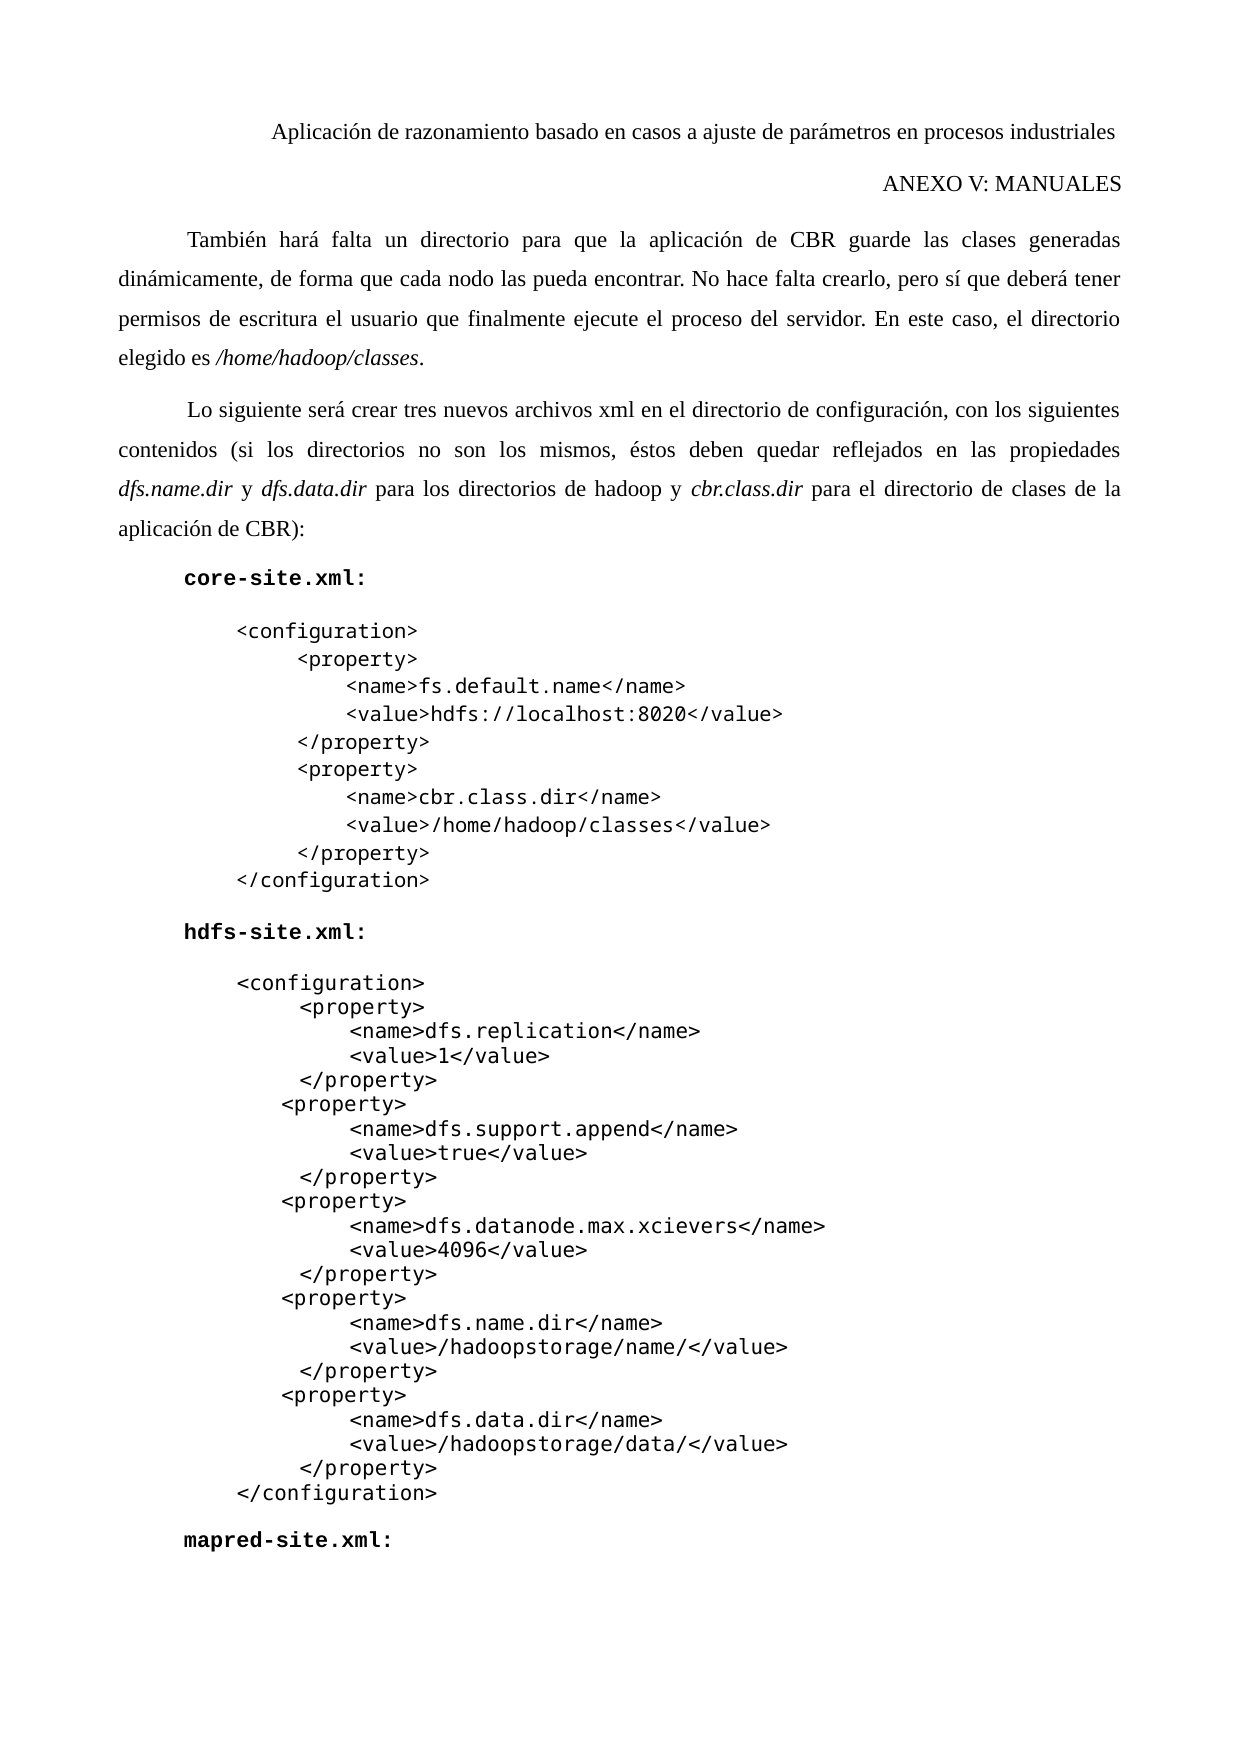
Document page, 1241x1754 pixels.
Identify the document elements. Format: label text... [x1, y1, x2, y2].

text </property> [195, 1262, 1045, 1286]
text hdfs-site.xml: [118, 921, 1122, 946]
text <value>hdfs://localhost:8020</value> [195, 699, 1045, 727]
text <property> [195, 644, 1045, 672]
text <value>true</value> [195, 1141, 1045, 1165]
text <value>/home/hadoop/classes</value> [195, 810, 1045, 838]
text mapred-site.xml: [118, 1529, 1122, 1554]
text </property> [195, 838, 1045, 866]
text <configuration> [195, 616, 1045, 644]
text </property> [195, 1068, 1045, 1092]
text <property> [195, 1092, 1045, 1117]
text core-site.xml: [118, 567, 1122, 592]
text <name>dfs.replication</name> [195, 1019, 1045, 1044]
text </configuration> [195, 1481, 1045, 1505]
text <configuration> [195, 971, 1045, 995]
text </property> [195, 1359, 1045, 1383]
text <property> [195, 995, 1045, 1019]
text <name>cbr.class.dir</name> [195, 783, 1045, 810]
text También hará falta un directorio para que la aplicación de CBR guarde las clases generadas dinámicamente, de forma que cada nodo las pueda encontrar. No hace falta crearlo, pero sí que deberá tener permisos de escritura el usuario que finalmente ejecute el proceso del servidor. En este caso, el directorio elegido es /home/hadoop/classes. [118, 226, 1122, 371]
text <property> [195, 1383, 1045, 1408]
text <value>4096</value> [195, 1238, 1045, 1262]
text </property> [195, 727, 1045, 755]
text </property> [195, 1165, 1045, 1189]
text Lo siguiente será crear tres nuevos archivos xml en el directorio de configuración, con los siguientes contenidos (si los directorios no son los mismos, éstos deben quedar reflejados en las propiedades dfs.name.dir y dfs.data.dir para los directorios de hadoop y cbr.class.dir para el directorio de clases de la aplicación de CBR): [118, 396, 1122, 541]
text <name>dfs.name.dir</name> [195, 1311, 1045, 1335]
text <value>1</value> [195, 1044, 1045, 1068]
text <name>dfs.datanode.max.xcievers</name> [195, 1214, 1045, 1238]
text </property> [195, 1456, 1045, 1481]
text <property> [195, 755, 1045, 783]
text <property> [195, 1286, 1045, 1311]
text <name>dfs.data.dir</name> [195, 1408, 1045, 1432]
text <value>/hadoopstorage/name/</value> [195, 1335, 1045, 1359]
text </configuration> [195, 866, 1045, 893]
text <value>/hadoopstorage/data/</value> [195, 1432, 1045, 1456]
text <name>dfs.support.append</name> [195, 1117, 1045, 1141]
text <name>fs.default.name</name> [195, 672, 1045, 699]
text <property> [195, 1189, 1045, 1214]
